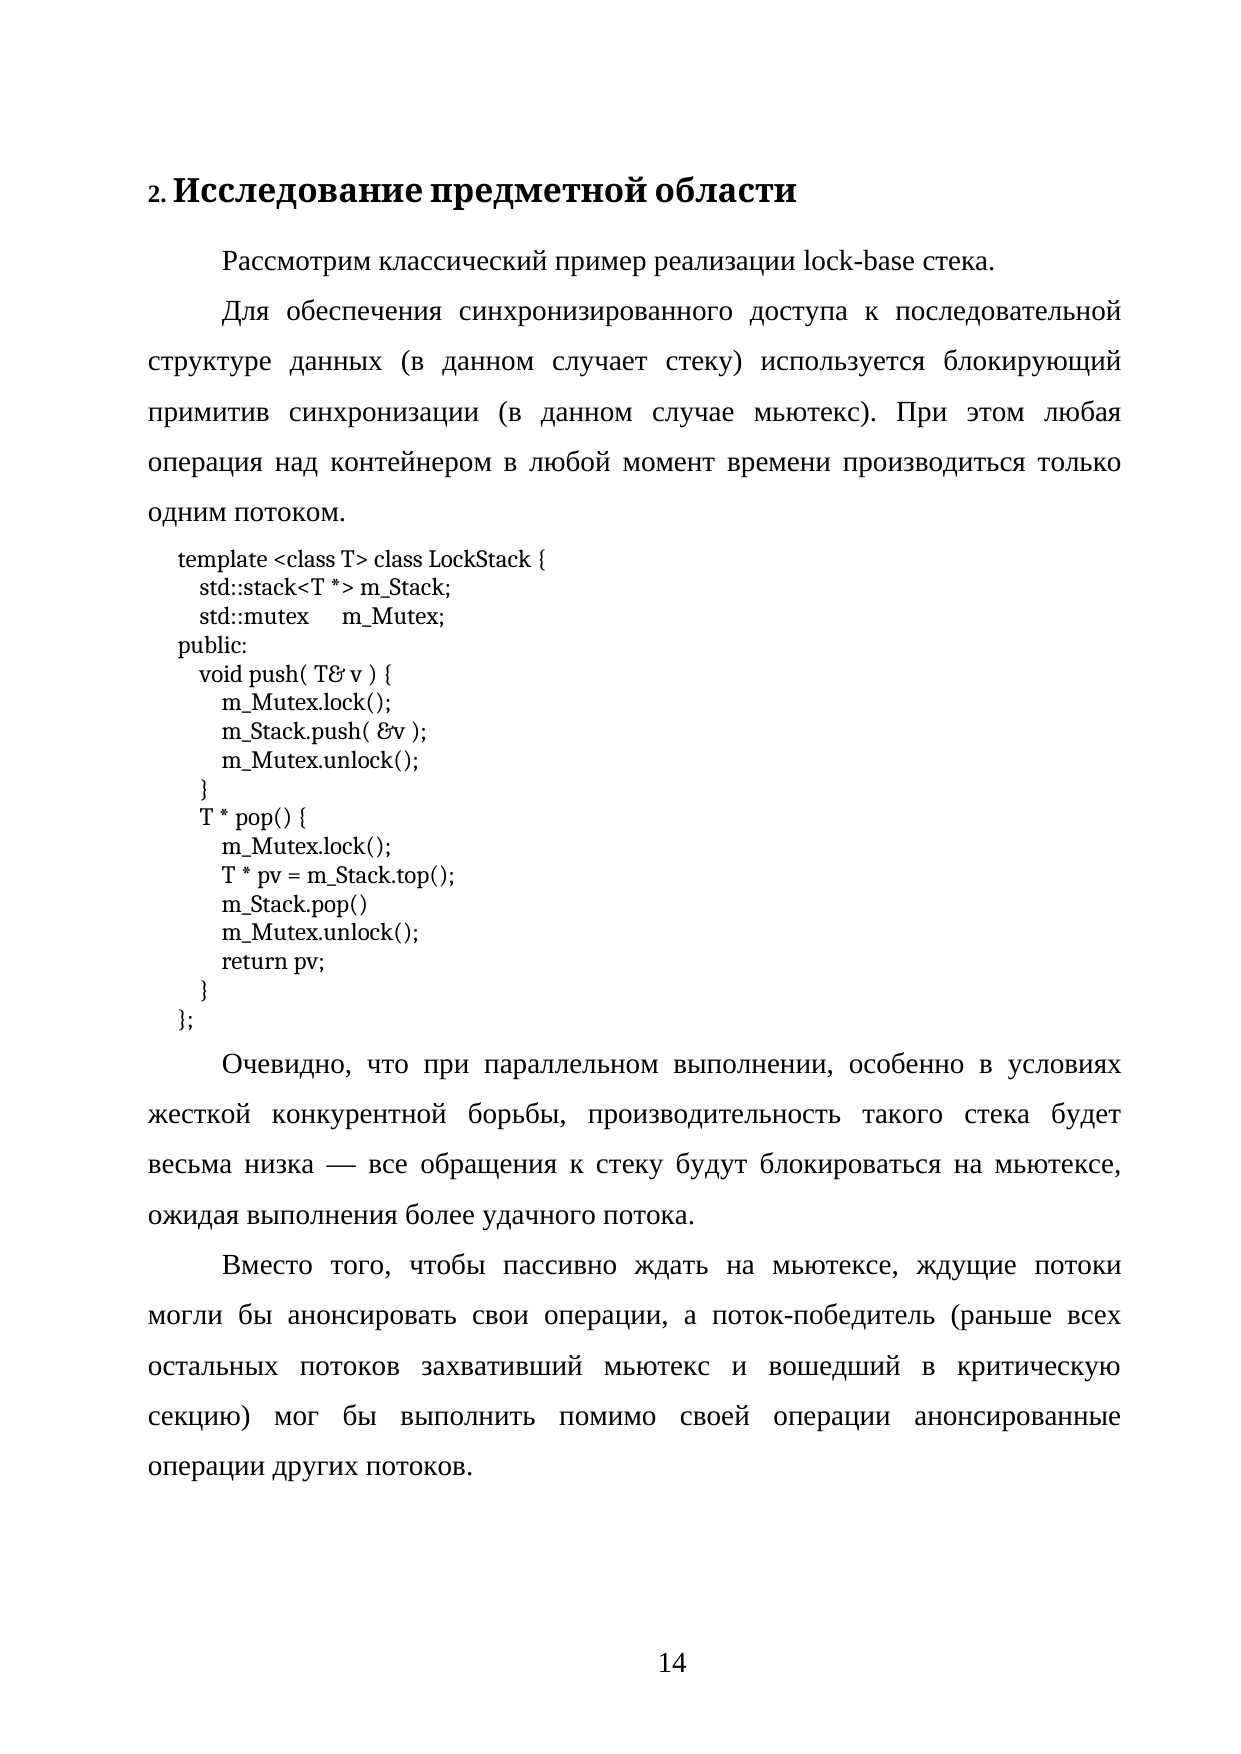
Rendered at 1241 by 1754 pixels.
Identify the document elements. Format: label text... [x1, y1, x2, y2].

text } [177, 774, 1122, 803]
text m_Mutex.lock(); [177, 832, 1122, 861]
text Очевидно, что при параллельном выполнении, особенно в условиях жесткой конкурентной борьбы, производительность такого стека будет весьма низка — все обращения к стеку будут блокироваться на мьютексе, ожидая выполнения более удачного потока. [148, 1046, 1122, 1230]
text T * pop() { [177, 803, 1122, 832]
text T * pv = m_Stack.top(); [177, 861, 1122, 889]
text m_Stack.pop() [177, 889, 1122, 918]
text m_Stack.push( &v ); [177, 717, 1122, 746]
text public: [177, 631, 1122, 659]
text m_Mutex.lock(); [177, 688, 1122, 717]
text void push( T& v ) { [177, 659, 1122, 688]
text Для обеспечения синхронизированного доступа к последовательной структуре данных (в данном случает стеку) используется блокирующий примитив синхронизации (в данном случае мьютекс). При этом любая операция над контейнером в любой момент времени производиться только одним потоком. [148, 293, 1122, 528]
text Вместо того, чтобы пассивно ждать на мьютексе, ждущие потоки могли бы анонсировать свои операции, а поток-победитель (раньше всех остальных потоков захвативший мьютекс и вошедший в критическую секцию) мог бы выполнить помимо своей операции анонсированные операции других потоков. [148, 1247, 1122, 1482]
text return pv; [177, 947, 1122, 976]
text } [177, 976, 1122, 1004]
text m_Mutex.unlock(); [177, 746, 1122, 774]
text Рассмотрим классический пример реализации lock-base стека. [148, 243, 1122, 276]
text m_Mutex.unlock(); [177, 918, 1122, 947]
text }; [177, 1004, 1122, 1033]
text template <class T> class LockStack { [177, 544, 1122, 573]
subtitle Исследование предметной области [148, 173, 1122, 211]
text std::mutex m_Mutex; [177, 602, 1122, 631]
text std::stack<T *> m_Stack; [177, 573, 1122, 602]
